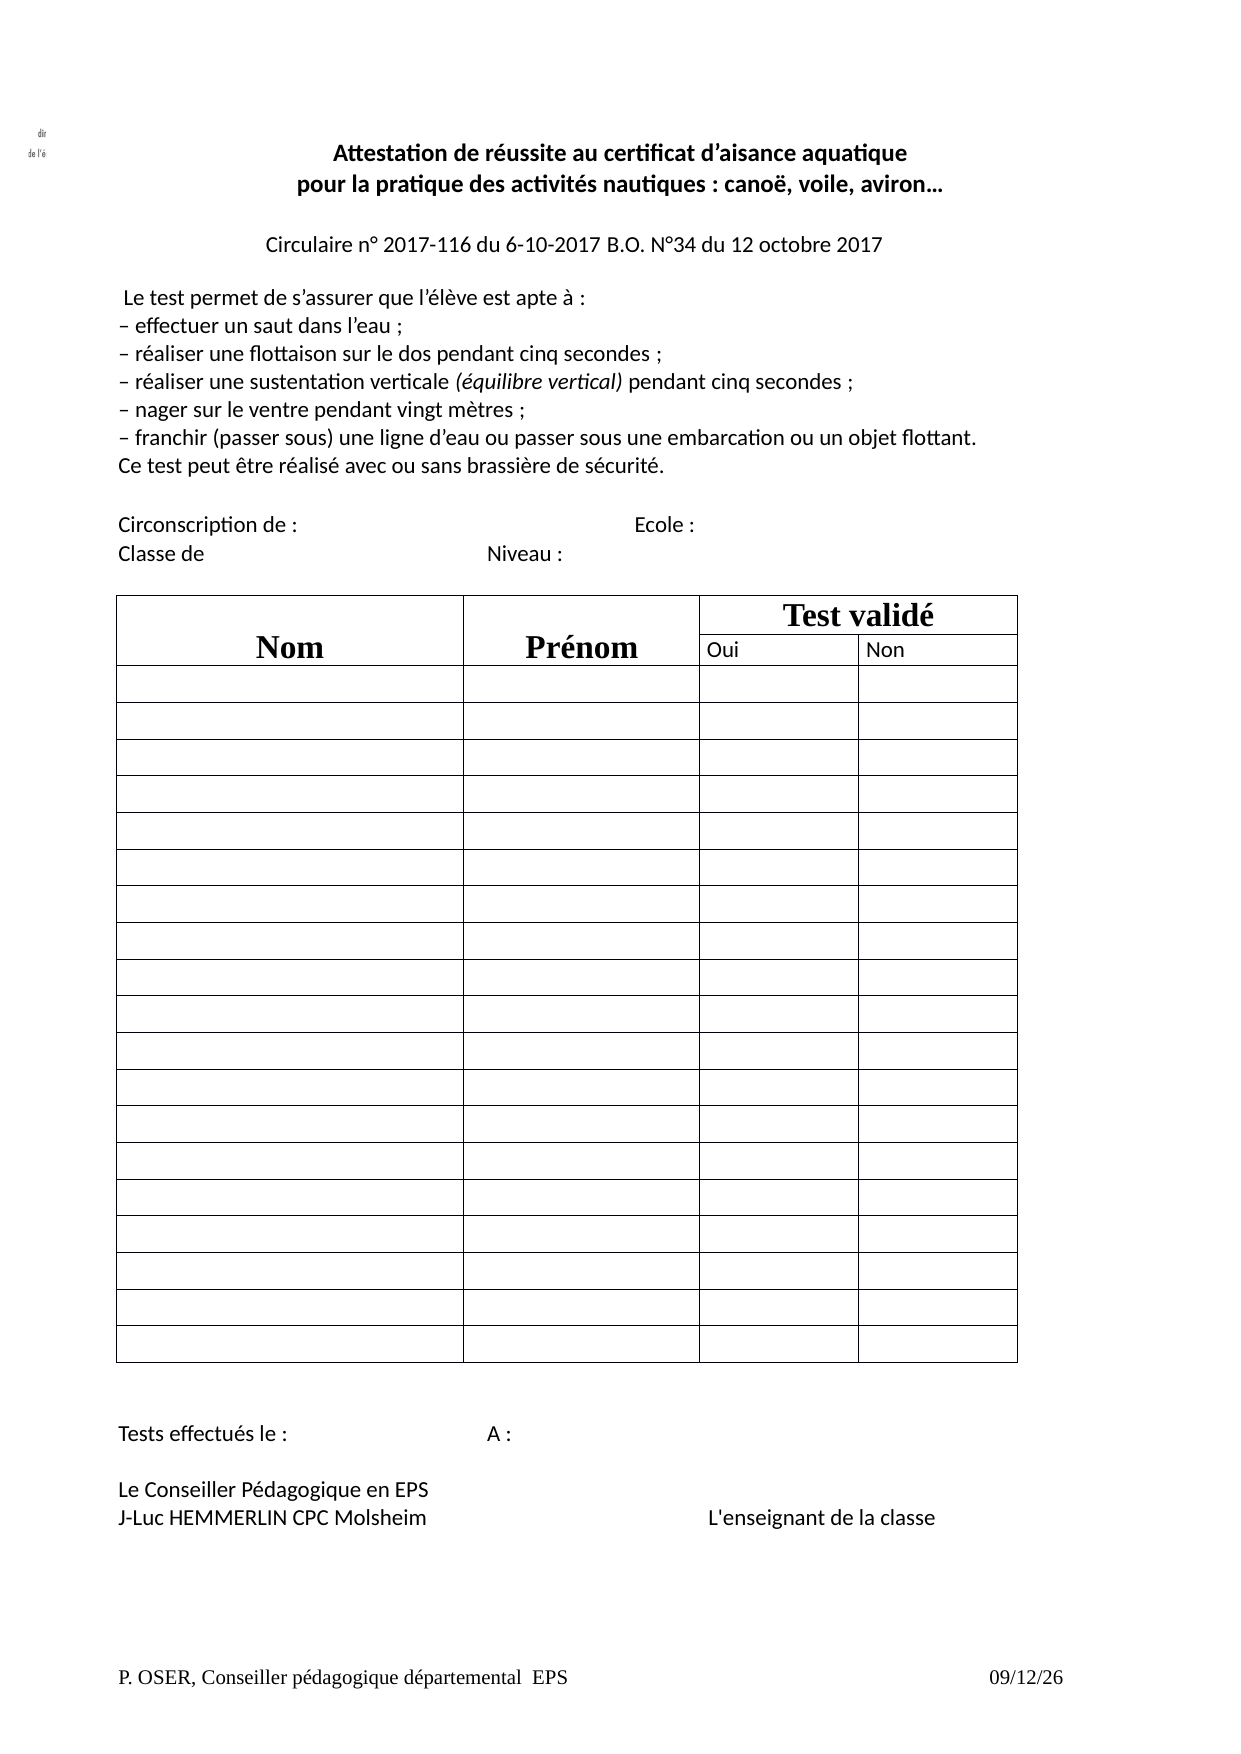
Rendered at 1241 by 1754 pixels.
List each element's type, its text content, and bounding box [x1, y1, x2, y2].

table_cell [117, 1070, 463, 1105]
table_cell [700, 776, 858, 812]
table_cell [700, 1180, 858, 1215]
table_cell [464, 666, 699, 702]
table_cell [117, 850, 463, 885]
table_cell Oui [700, 635, 858, 665]
table_cell [117, 813, 463, 849]
table_cell [859, 1070, 1017, 1105]
table_cell [859, 850, 1017, 885]
table_cell [117, 1326, 463, 1362]
table_cell [859, 703, 1017, 739]
table_cell [464, 1070, 699, 1105]
table_cell [117, 1106, 463, 1142]
text Le Conseiller Pédagogique en EPS [118, 1475, 1122, 1503]
table_cell [464, 740, 699, 775]
table_cell [700, 1326, 858, 1362]
text – réaliser une sustentation verticale (équilibre vertical) pendant cinq secondes ; [118, 367, 1122, 395]
table_cell [859, 776, 1017, 812]
table_cell [700, 886, 858, 922]
table_cell [117, 886, 463, 922]
text pour la pratique des activités nautiques : canoë, voile, aviron… [118, 168, 1122, 198]
table_cell [859, 886, 1017, 922]
table_cell [464, 1180, 699, 1215]
table_cell [859, 1253, 1017, 1289]
text J-Luc HEMMERLIN CPC Molsheim L'enseignant de la classe [118, 1503, 1122, 1531]
table_cell [464, 1143, 699, 1179]
table_cell [464, 923, 699, 959]
table_cell [859, 1106, 1017, 1142]
table_cell [464, 1326, 699, 1362]
table_cell [859, 740, 1017, 775]
table_cell [117, 776, 463, 812]
text Le test permet de s’assurer que l’élève est apte à : [118, 283, 1122, 311]
table_cell [117, 1033, 463, 1069]
text Tests effectués le : A : [118, 1419, 1122, 1447]
text – réaliser une flottaison sur le dos pendant cinq secondes ; [118, 339, 1122, 367]
text Ce test peut être réalisé avec ou sans brassière de sécurité. [118, 451, 1122, 479]
table_cell [859, 960, 1017, 995]
table_cell [117, 1180, 463, 1215]
table_cell [117, 740, 463, 775]
table_cell [117, 1290, 463, 1325]
table_cell [464, 960, 699, 995]
table_cell [117, 923, 463, 959]
table_cell [464, 1106, 699, 1142]
table_cell [859, 1326, 1017, 1362]
table_cell [859, 1290, 1017, 1325]
table_cell [700, 923, 858, 959]
table_cell [700, 1216, 858, 1252]
table_cell [859, 1216, 1017, 1252]
table_cell [464, 776, 699, 812]
table_cell [464, 703, 699, 739]
table_cell [117, 996, 463, 1032]
table_cell [117, 703, 463, 739]
table_cell [700, 1290, 858, 1325]
table_cell [700, 1033, 858, 1069]
text – franchir (passer sous) une ligne d’eau ou passer sous une embarcation ou un objet flottant. [118, 423, 1122, 451]
text Circonscription de : Ecole : [118, 511, 1122, 539]
table_cell [859, 996, 1017, 1032]
table_cell [859, 813, 1017, 849]
table_cell [859, 1033, 1017, 1069]
text Attestation de réussite au certificat d’aisance aquatique [118, 137, 1122, 168]
text Circulaire n° 2017-116 du 6-10-2017 B.O. N°34 du 12 octobre 2017 [192, 230, 1122, 258]
table_cell [117, 1143, 463, 1179]
table_cell [859, 1143, 1017, 1179]
table_cell [700, 1143, 858, 1179]
table_cell [859, 923, 1017, 959]
table_header Test validé [700, 596, 1017, 634]
table_cell [700, 1253, 858, 1289]
table_cell [700, 850, 858, 885]
table_header Prénom [464, 596, 699, 665]
table_header Nom [117, 596, 463, 665]
text Classe de Niveau : [118, 539, 1122, 567]
table_cell [859, 666, 1017, 702]
text – nager sur le ventre pendant vingt mètres ; [118, 395, 1122, 423]
table_cell [117, 960, 463, 995]
table_cell [700, 740, 858, 775]
table_cell [464, 850, 699, 885]
table_cell [700, 1106, 858, 1142]
text – effectuer un saut dans l’eau ; [118, 311, 1122, 339]
table_cell [464, 1290, 699, 1325]
table_cell [700, 960, 858, 995]
table_cell [700, 666, 858, 702]
table_cell [464, 886, 699, 922]
table_cell [117, 1253, 463, 1289]
table_cell [464, 1033, 699, 1069]
table_cell [700, 996, 858, 1032]
table_cell [700, 1070, 858, 1105]
table_cell [464, 996, 699, 1032]
table_cell [700, 813, 858, 849]
table_cell [700, 703, 858, 739]
table_cell [464, 1253, 699, 1289]
table_cell [464, 1216, 699, 1252]
table_cell Non [859, 635, 1017, 665]
table_cell [859, 1180, 1017, 1215]
table_cell [117, 1216, 463, 1252]
table_cell [464, 813, 699, 849]
table_cell [117, 666, 463, 702]
